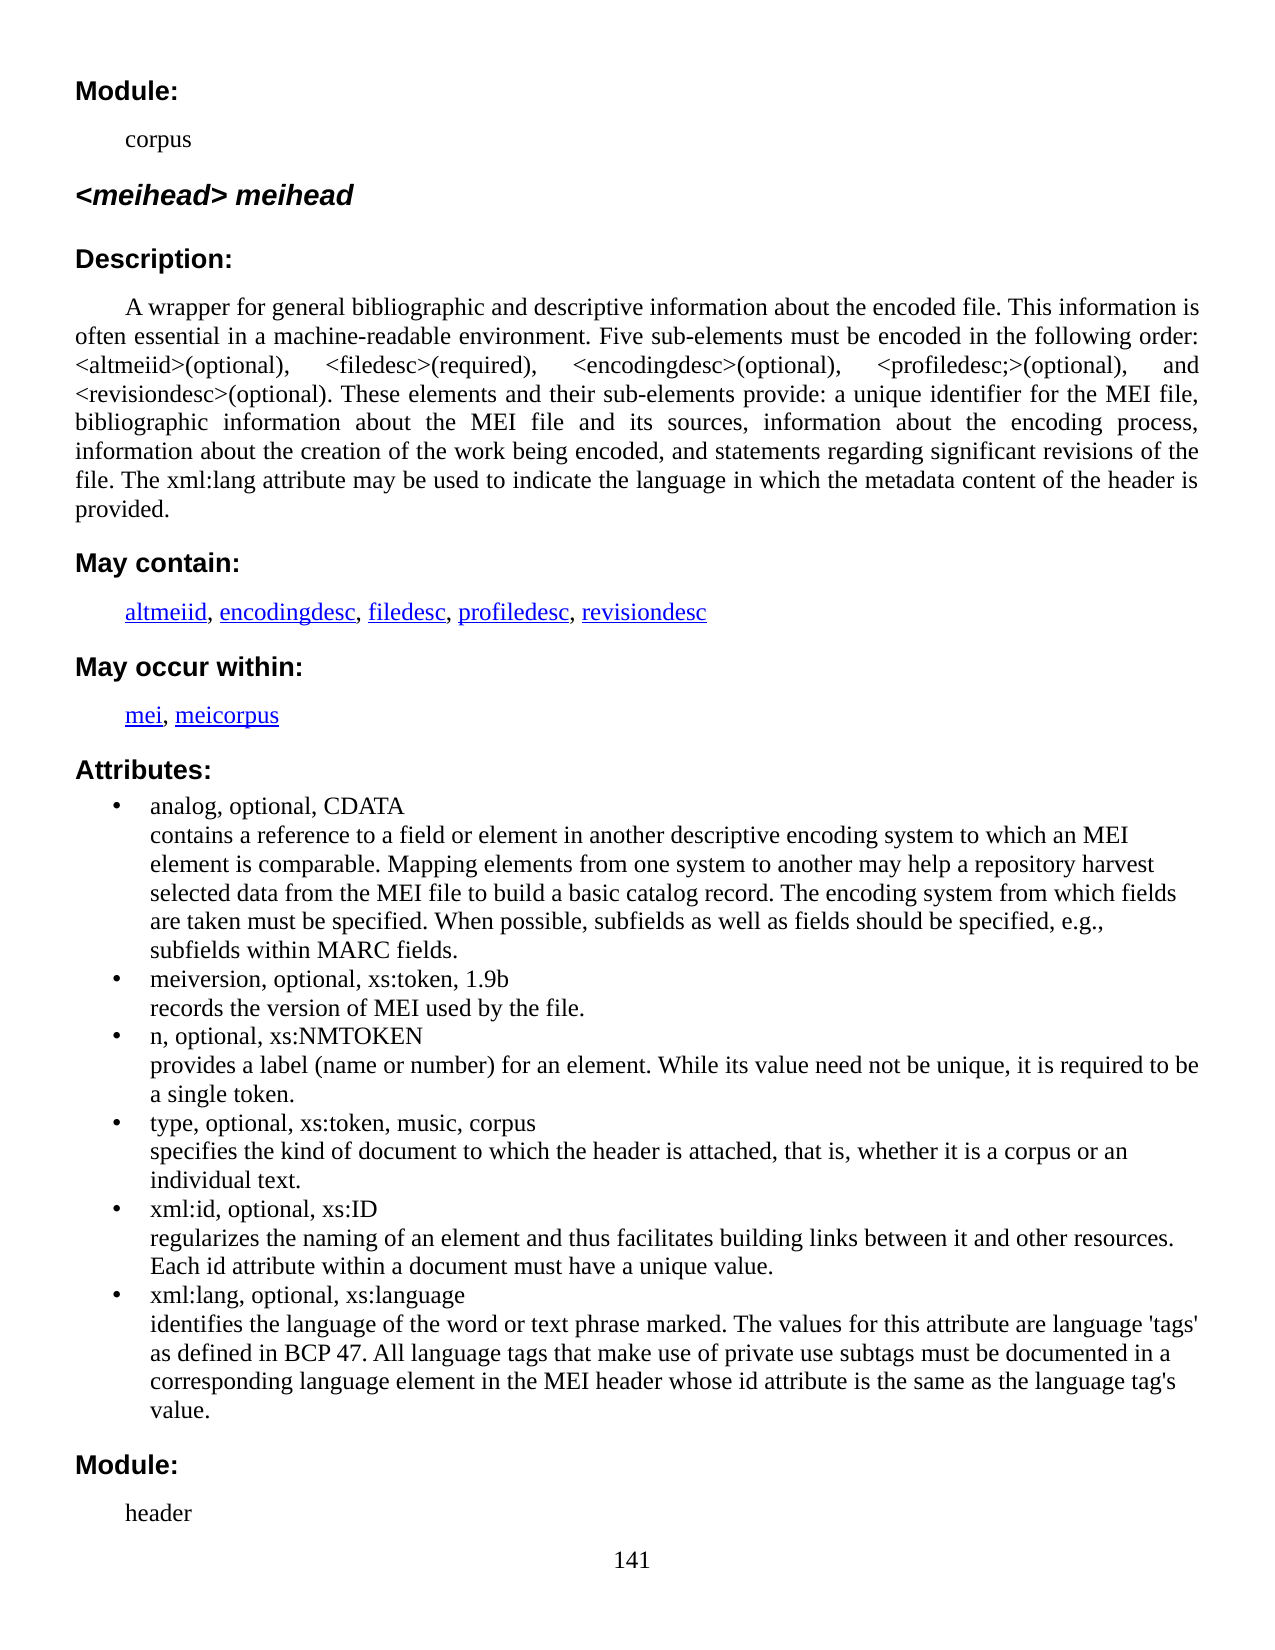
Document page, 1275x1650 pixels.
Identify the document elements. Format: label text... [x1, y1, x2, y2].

text mei, meicorpus [75, 700, 1200, 729]
subtitle May occur within: [75, 651, 1200, 682]
list xml:lang, optional, xs:language identifies the language of the word or text phrase marked. The values for this attribute are language 'tags' as defined in BCP 47. All language tags that make use of private use subtags must be documented in a corresponding language element in the MEI header whose id attribute is the same as the language tag's value. [112, 1280, 1200, 1424]
subtitle Module: [75, 1449, 1200, 1480]
text altmeiid, encodingdesc, filedesc, profiledesc, revisiondesc [75, 597, 1200, 626]
list xml:id, optional, xs:ID regularizes the naming of an element and thus facilitates building links between it and other resources. Each id attribute within a document must have a unique value. [112, 1194, 1200, 1280]
subtitle Attributes: [75, 754, 1200, 785]
list n, optional, xs:NMTOKEN provides a label (name or number) for an element. While its value need not be unique, it is required to be a single token. [112, 1021, 1200, 1108]
subtitle May contain: [75, 547, 1200, 579]
text corpus [75, 124, 1200, 153]
text A wrapper for general bibliographic and descriptive information about the encoded file. This information is often essential in a machine-readable environment. Five sub-elements must be encoded in the following order: <altmeiid>(optional), <filedesc>(required), <encodingdesc>(optional), <profiledesc;>(optional), and <revisiondesc>(optional). These elements and their sub-elements provide: a unique identifier for the MEI file, bibliographic information about the MEI file and its sources, information about the encoding process, information about the creation of the work being encoded, and statements regarding significant revisions of the file. The xml:lang attribute may be used to indicate the language in which the metadata content of the header is provided. [75, 292, 1200, 522]
list type, optional, xs:token, music, corpus specifies the kind of document to which the header is attached, that is, whether it is a corpus or an individual text. [112, 1108, 1200, 1194]
subtitle <meihead> meihead [75, 178, 1200, 212]
text header [75, 1498, 1200, 1527]
list analog, optional, CDATA contains a reference to a field or element in another descriptive encoding system to which an MEI element is comparable. Mapping elements from one system to another may help a repository harvest selected data from the MEI file to build a basic catalog record. The encoding system from which fields are taken must be specified. When possible, subfields as well as fields should be specified, e.g., subfields within MARC fields. [112, 791, 1200, 964]
subtitle Module: [75, 75, 1200, 106]
list meiversion, optional, xs:token, 1.9b records the version of MEI used by the file. [112, 964, 1200, 1021]
subtitle Description: [75, 243, 1200, 274]
